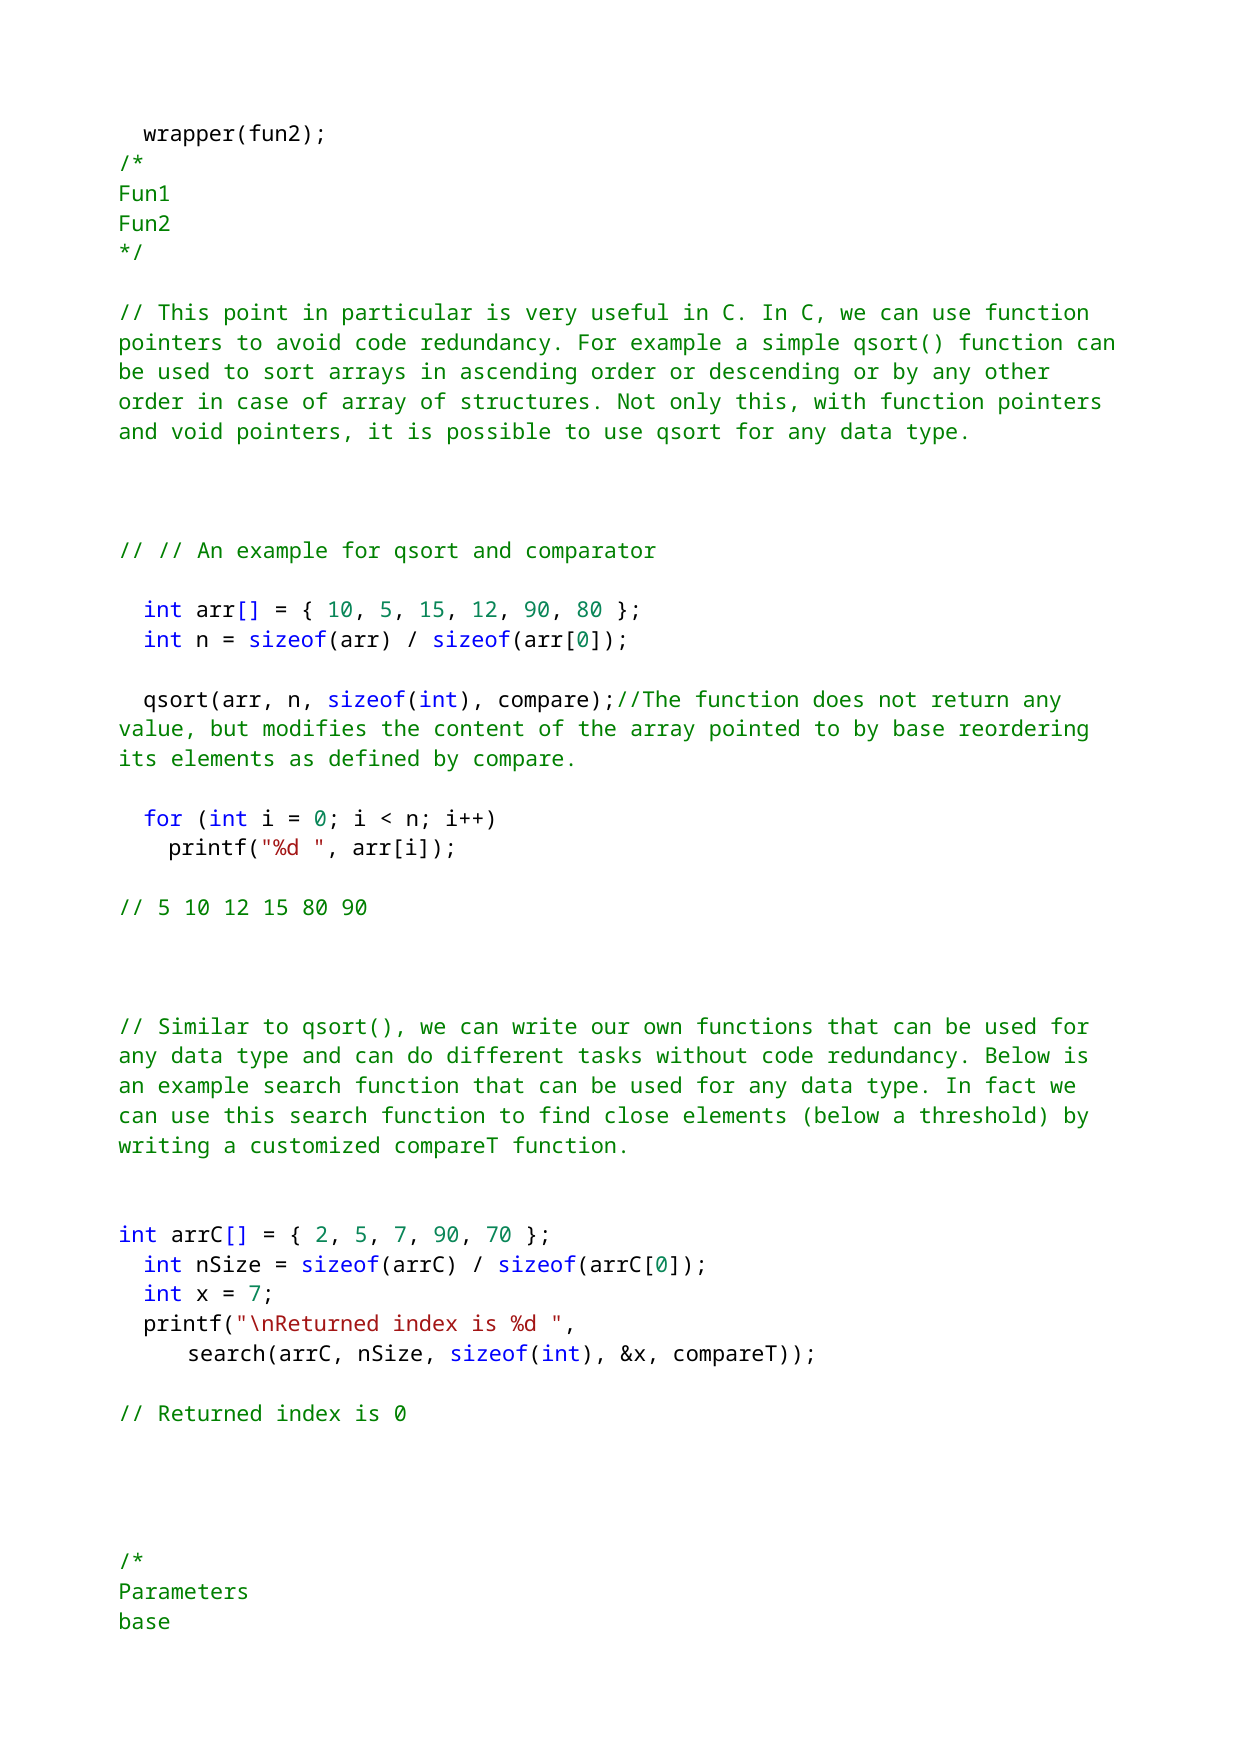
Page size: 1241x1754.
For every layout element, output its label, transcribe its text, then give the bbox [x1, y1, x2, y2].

text Parameters [118, 1576, 1122, 1606]
text Fun1 [118, 178, 1122, 207]
text */ [118, 237, 1122, 267]
text search(arrC, nSize, sizeof(int), &x, compareT)); [118, 1338, 1122, 1368]
text int arr[] = { 10, 5, 15, 12, 90, 80 }; [118, 594, 1122, 624]
text // This point in particular is very useful in C. In C, we can use function pointers to avoid code redundancy. For example a simple qsort() function can be used to sort arrays in ascending order or descending or by any other order in case of array of structures. Not only this, with function pointers and void pointers, it is possible to use qsort for any data type. [118, 297, 1122, 446]
text // Similar to qsort(), we can write our own functions that can be used for any data type and can do different tasks without code redundancy. Below is an example search function that can be used for any data type. In fact we can use this search function to find close elements (below a threshold) by writing a customized compareT function. [118, 1011, 1122, 1160]
text int arrC[] = { 2, 5, 7, 90, 70 }; [118, 1219, 1122, 1249]
text Fun2 [118, 207, 1122, 237]
text printf("%d ", arr[i]); [118, 832, 1122, 862]
text printf("\nReturned index is %d ", [118, 1308, 1122, 1338]
text for (int i = 0; i < n; i++) [118, 803, 1122, 832]
text // // An example for qsort and comparator [118, 535, 1122, 564]
text base [118, 1606, 1122, 1636]
text /* [118, 1546, 1122, 1576]
text // Returned index is 0 [118, 1397, 1122, 1427]
text /* [118, 148, 1122, 178]
text int x = 7; [118, 1278, 1122, 1308]
text qsort(arr, n, sizeof(int), compare);//The function does not return any value, but modifies the content of the array pointed to by base reordering its elements as defined by compare. [118, 683, 1122, 773]
text int nSize = sizeof(arrC) / sizeof(arrC[0]); [118, 1249, 1122, 1278]
text wrapper(fun2); [118, 118, 1122, 148]
text // 5 10 12 15 80 90 [118, 892, 1122, 922]
text int n = sizeof(arr) / sizeof(arr[0]); [118, 624, 1122, 654]
